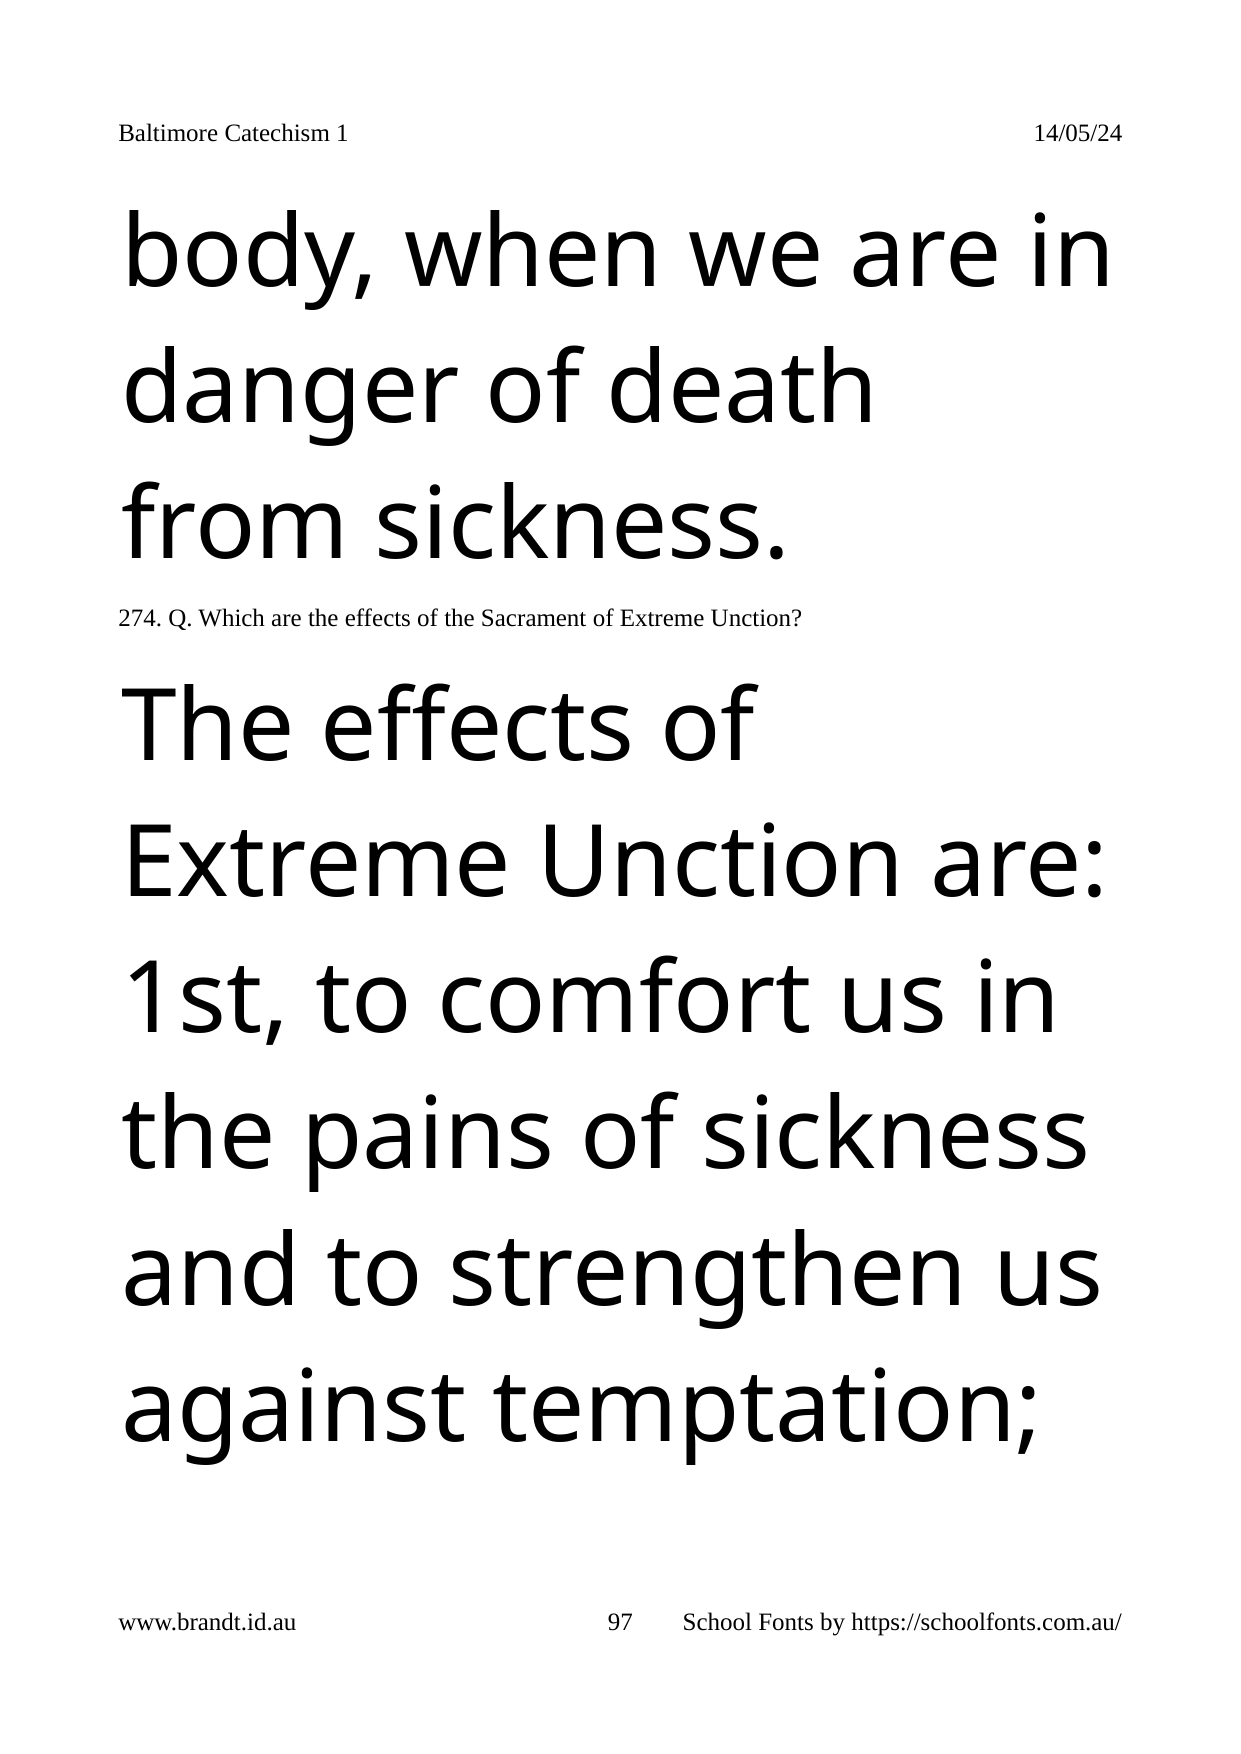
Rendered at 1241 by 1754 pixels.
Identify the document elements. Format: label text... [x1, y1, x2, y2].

text body, when we are in danger of death from sickness. [118, 176, 1122, 591]
text 274. Q. Which are the effects of the Sacrament of Extreme Unction? [118, 603, 1122, 631]
text The effects of Extreme Unction are: 1st, to comfort us in the pains of sickness and to strengthen us against temptation; [118, 650, 1122, 1474]
